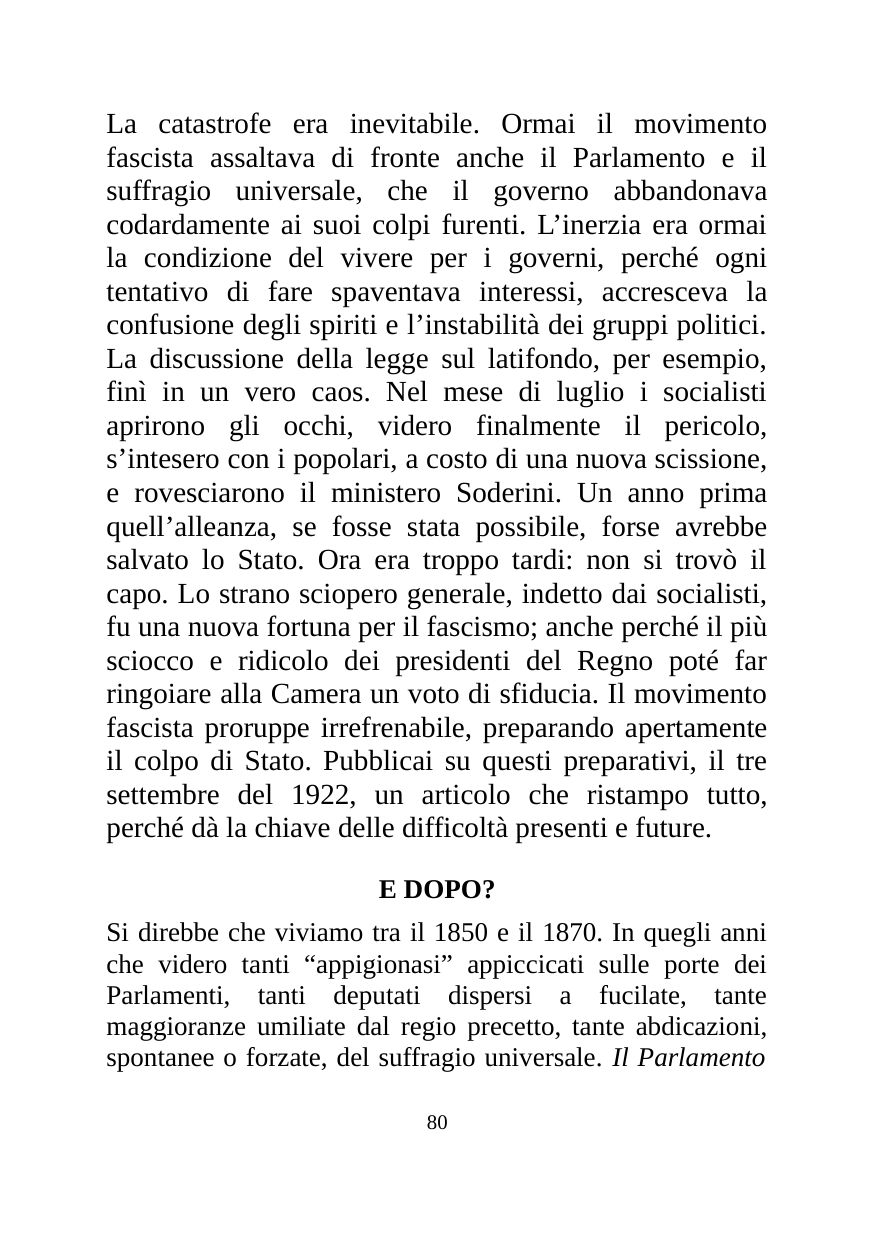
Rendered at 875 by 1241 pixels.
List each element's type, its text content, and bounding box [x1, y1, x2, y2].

text E DOPO? [106, 874, 768, 905]
text Si direbbe che viviamo tra il 1850 e il 1870. In quegli anni che videro tanti “appigionasi” appiccicati sulle porte dei Parlamenti, tanti deputati dispersi a fucilate, tante maggioranze umiliate dal regio precetto, tante abdicazioni, spontanee o forzate, del suffragio universale. Il Parlamento [106, 917, 768, 1072]
text La catastrofe era inevitabile. Ormai il movimento fascista assaltava di fronte anche il Parlamento e il suffragio universale, che il governo abbandonava codardamente ai suoi colpi furenti. L’inerzia era ormai la condizione del vivere per i governi, perché ogni tentativo di fare spaventava interessi, accresceva la confusione degli spiriti e l’instabilità dei gruppi politici. La discussione della legge sul latifondo, per esempio, finì in un vero caos. Nel mese di luglio i socialisti aprirono gli occhi, videro finalmente il pericolo, s’intesero con i popolari, a costo di una nuova scissione, e rovesciarono il ministero Soderini. Un anno prima quell’alleanza, se fosse stata possibile, forse avrebbe salvato lo Stato. Ora era troppo tardi: non si trovò il capo. Lo strano sciopero generale, indetto dai socialisti, fu una nuova fortuna per il fascismo; anche perché il più sciocco e ridicolo dei presidenti del Regno poté far ringoiare alla Camera un voto di sfiducia. Il movimento fascista proruppe irrefrenabile, preparando apertamente il colpo di Stato. Pubblicai su questi preparativi, il tre settembre del 1922, un articolo che ristampo tutto, perché dà la chiave delle difficoltà presenti e future. [106, 106, 768, 844]
